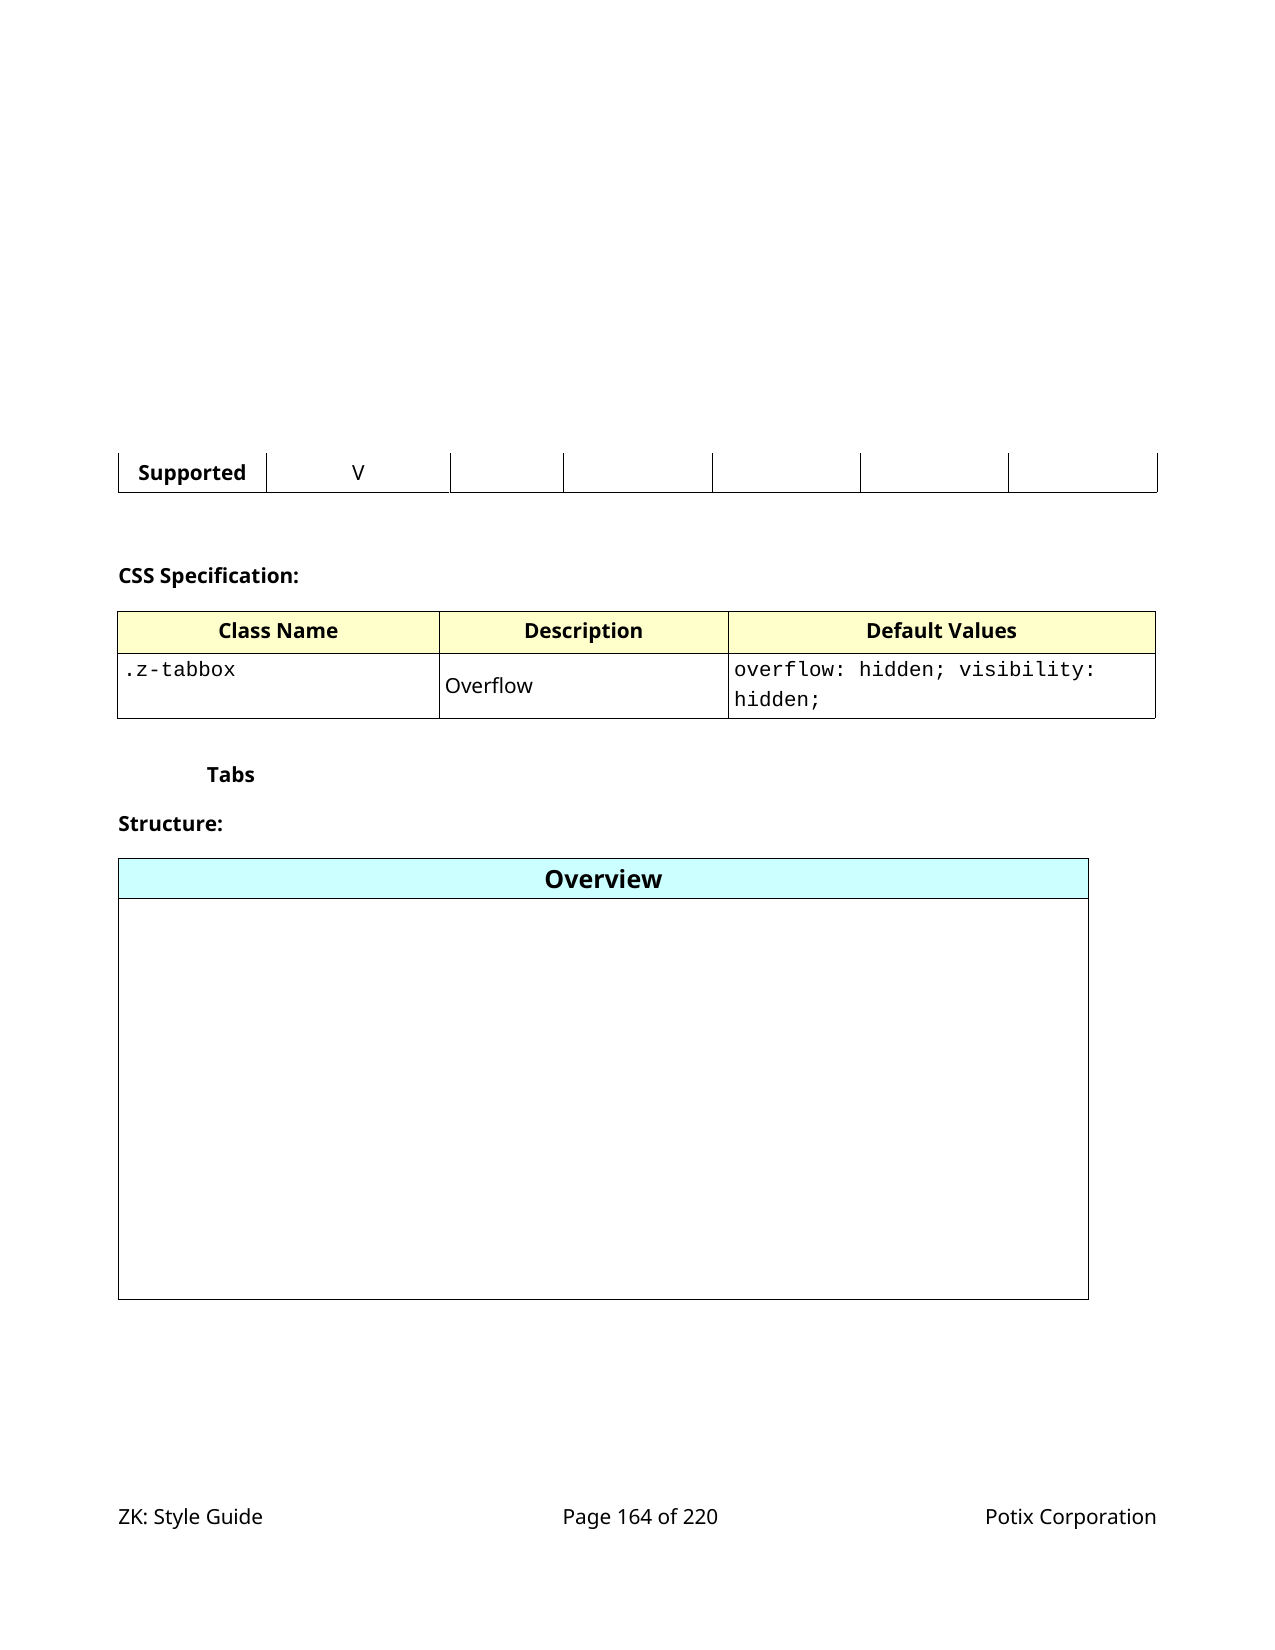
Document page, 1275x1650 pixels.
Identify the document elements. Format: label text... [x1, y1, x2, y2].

table_cell [564, 453, 712, 492]
table_cell overflow: hidden; visibility: hidden; [729, 654, 1155, 718]
text Structure: [118, 809, 1157, 838]
table_cell Overflow [440, 654, 728, 718]
table_cell [713, 453, 860, 492]
table_header Overview [119, 859, 1088, 898]
table_header Default Values [729, 612, 1155, 653]
table_cell [119, 899, 1088, 1299]
table_cell V [267, 453, 449, 492]
table_header Description [440, 612, 728, 653]
table_cell Supported [119, 453, 266, 492]
subtitle Tabs [207, 761, 1157, 789]
table_cell .z-tabbox [118, 654, 439, 718]
table_cell [451, 453, 563, 492]
table_cell [861, 453, 1008, 492]
table_header Class Name [118, 612, 439, 653]
text CSS Specification: [118, 562, 1157, 590]
table_cell [1009, 453, 1157, 492]
